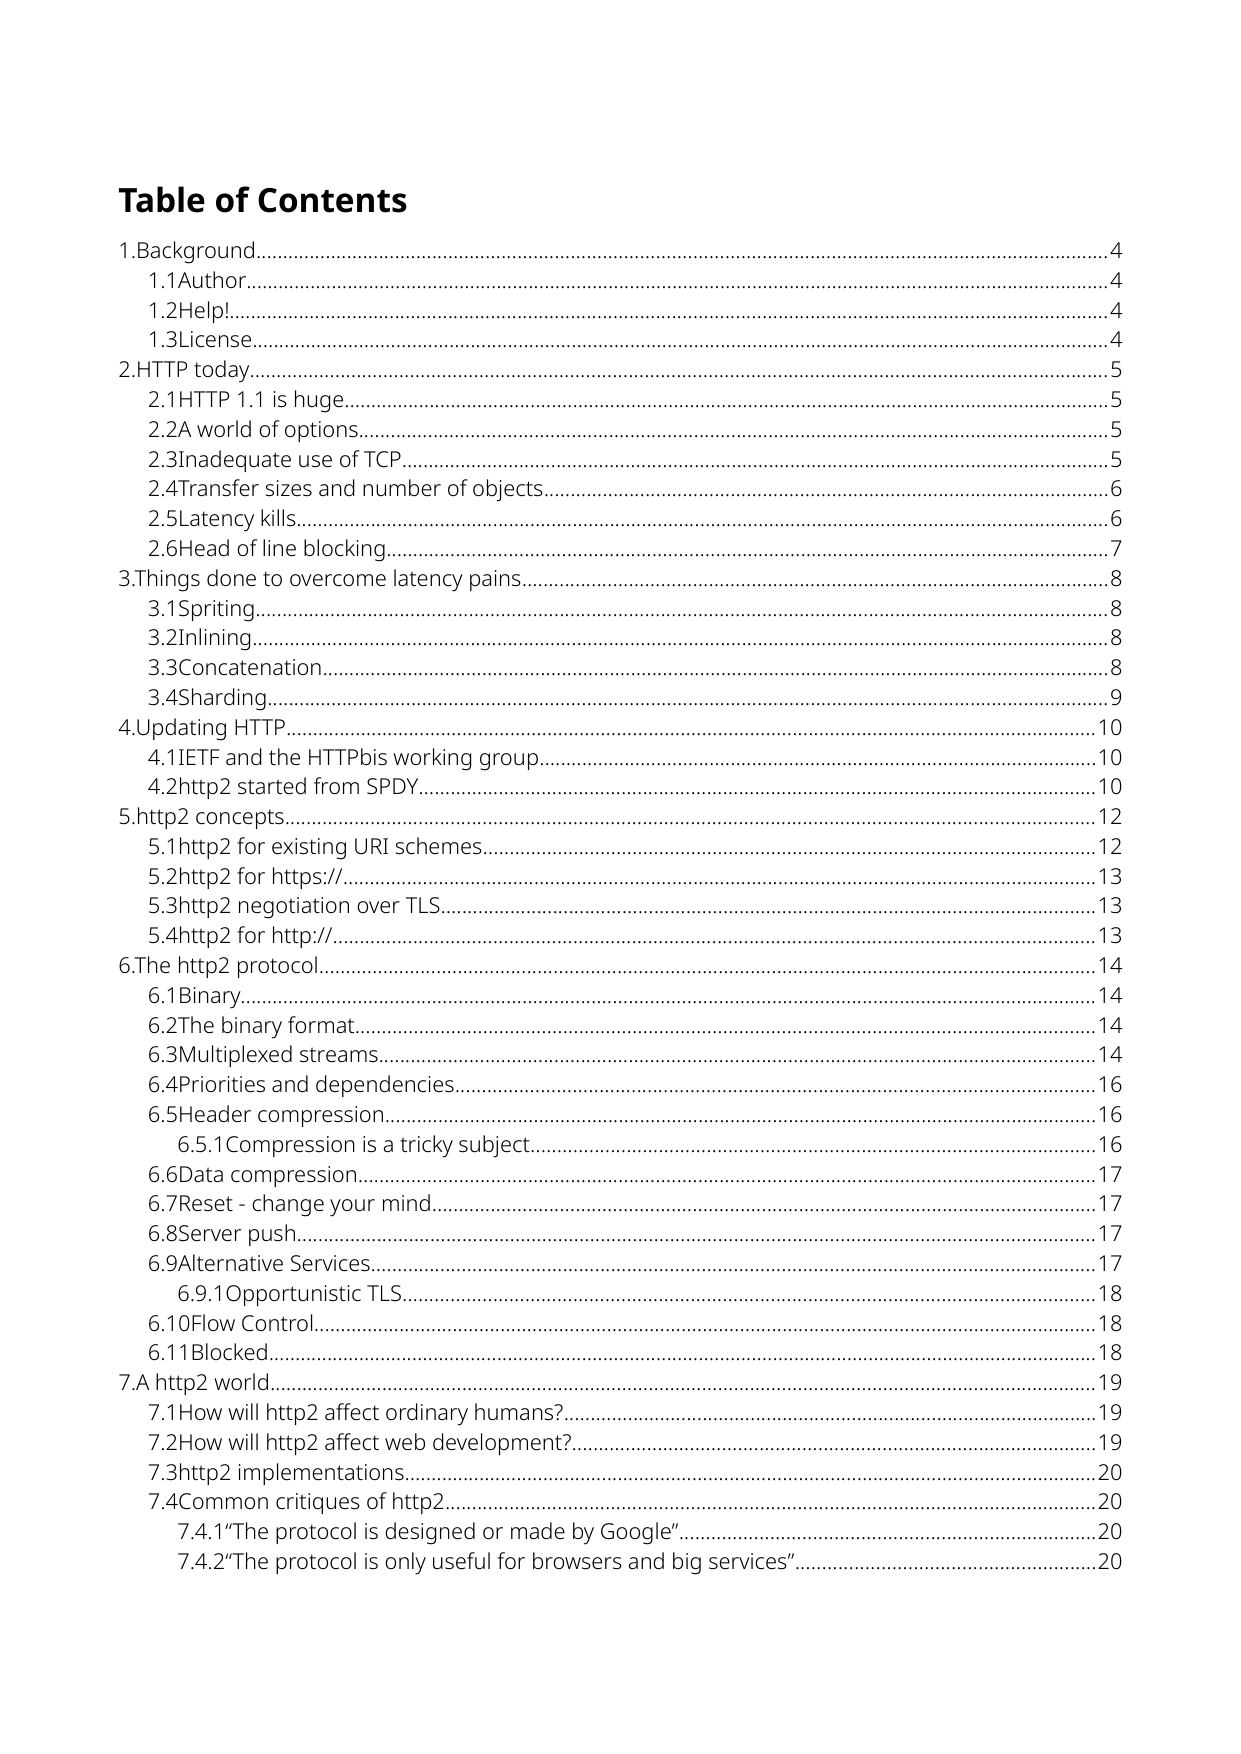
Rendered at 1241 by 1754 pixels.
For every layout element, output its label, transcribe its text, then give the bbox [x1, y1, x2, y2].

text 1.1Author 4 [148, 265, 1122, 295]
text 3.4Sharding 9 [148, 682, 1122, 712]
text 6.7Reset - change your mind 17 [148, 1188, 1122, 1218]
text 3.3Concatenation 8 [148, 652, 1122, 682]
text 1.2Help! 4 [148, 295, 1122, 324]
text 6.9Alternative Services 17 [148, 1248, 1122, 1278]
text 5.3http2 negotiation over TLS 13 [148, 891, 1122, 920]
text 2.1HTTP 1.1 is huge 5 [148, 384, 1122, 414]
text 6.8Server push 17 [148, 1218, 1122, 1248]
text 1.Background 4 [118, 235, 1122, 265]
text 7.4.2“The protocol is only useful for browsers and big services” 20 [177, 1546, 1122, 1576]
text 6.5Header compression 16 [148, 1099, 1122, 1129]
text 4.2http2 started from SPDY 10 [148, 771, 1122, 801]
text 5.1http2 for existing URI schemes 12 [148, 831, 1122, 861]
text 5.http2 concepts 12 [118, 801, 1122, 831]
text 7.4Common critiques of http2 20 [148, 1486, 1122, 1516]
text 3.Things done to overcome latency pains 8 [118, 563, 1122, 593]
text 6.1Binary 14 [148, 980, 1122, 1010]
text 6.4Priorities and dependencies 16 [148, 1069, 1122, 1099]
text 4.1IETF and the HTTPbis working group 10 [148, 742, 1122, 771]
text 2.5Latency kills 6 [148, 503, 1122, 533]
text 5.4http2 for http:// 13 [148, 920, 1122, 950]
text 5.2http2 for https:// 13 [148, 861, 1122, 891]
subtitle Table of Contents [118, 177, 1122, 223]
text 3.2Inlining 8 [148, 622, 1122, 652]
text 6.10Flow Control 18 [148, 1308, 1122, 1337]
text 2.HTTP today 5 [118, 354, 1122, 384]
text 6.5.1Compression is a tricky subject 16 [177, 1129, 1122, 1159]
text 6.9.1Opportunistic TLS 18 [177, 1278, 1122, 1308]
text 1.3License 4 [148, 324, 1122, 354]
text 7.2How will http2 affect web development? 19 [148, 1427, 1122, 1457]
text 7.A http2 world 19 [118, 1367, 1122, 1397]
text 6.2The binary format 14 [148, 1010, 1122, 1039]
text 6.11Blocked 18 [148, 1337, 1122, 1367]
text 4.Updating HTTP 10 [118, 712, 1122, 742]
text 2.3Inadequate use of TCP 5 [148, 444, 1122, 473]
text 2.2A world of options 5 [148, 414, 1122, 444]
text 2.4Transfer sizes and number of objects 6 [148, 473, 1122, 503]
text 7.1How will http2 affect ordinary humans? 19 [148, 1397, 1122, 1427]
text 6.The http2 protocol 14 [118, 950, 1122, 980]
text 2.6Head of line blocking 7 [148, 533, 1122, 563]
text 6.3Multiplexed streams 14 [148, 1039, 1122, 1069]
text 7.4.1“The protocol is designed or made by Google” 20 [177, 1516, 1122, 1546]
text 3.1Spriting 8 [148, 593, 1122, 622]
text 6.6Data compression 17 [148, 1159, 1122, 1188]
text 7.3http2 implementations 20 [148, 1457, 1122, 1486]
